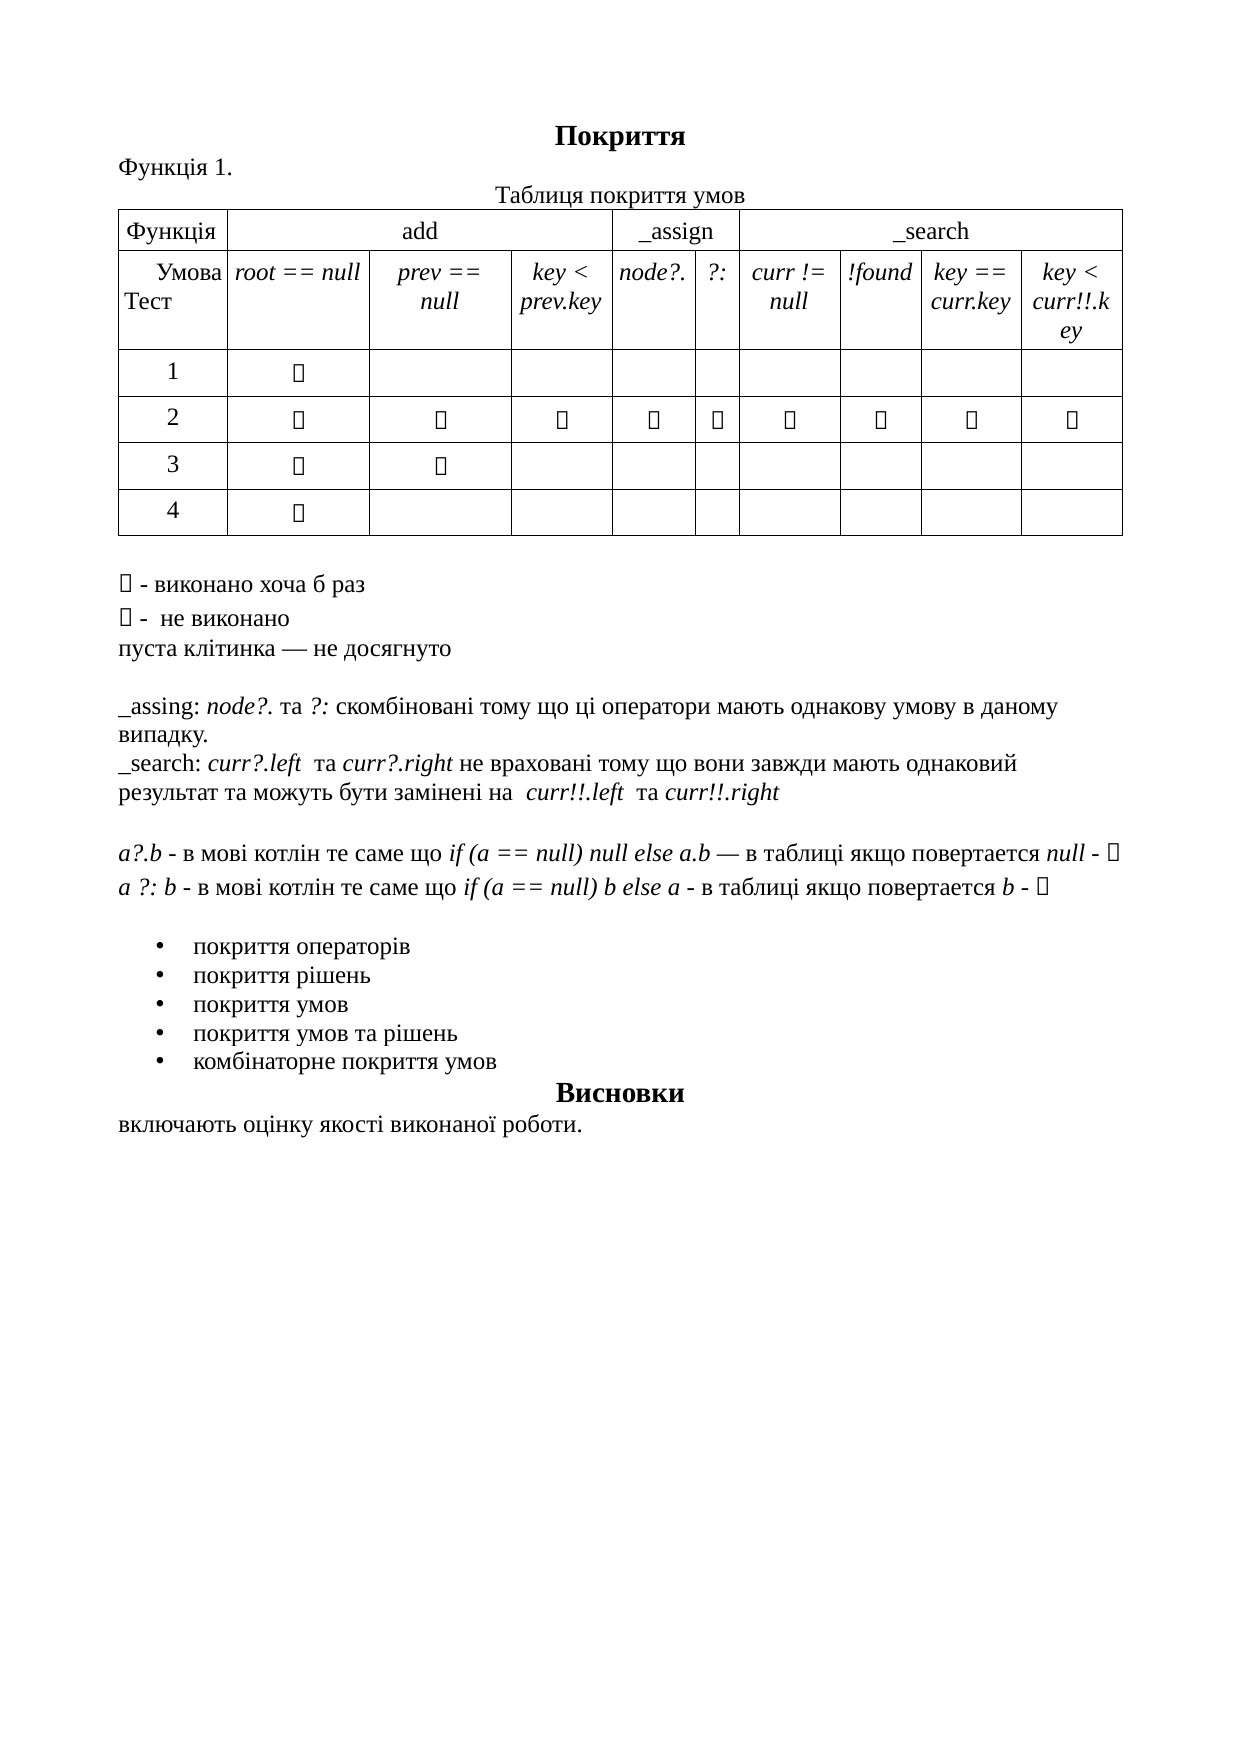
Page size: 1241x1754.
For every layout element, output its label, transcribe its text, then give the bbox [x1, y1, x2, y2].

table_cell key < prev.key [512, 251, 612, 349]
table_cell  [228, 443, 369, 489]
text a?.b - в мові котлін те саме що if (a == null) null else a.b — в таблиці якщо повертается null -  [118, 834, 1122, 869]
table_cell [512, 443, 612, 489]
table_cell [922, 350, 1021, 396]
table_cell [613, 350, 695, 396]
table_cell [613, 490, 695, 535]
table_header Функція [119, 210, 227, 250]
table_cell [841, 443, 921, 489]
text Висновки [118, 1075, 1122, 1109]
table_cell [1022, 350, 1122, 396]
text  - не виконано [118, 599, 1122, 633]
text _search: curr?.left та curr?.right не враховані тому що вони завжди мають однаковий результат та можуть бути замінені на curr!!.left та curr!!.right [118, 748, 1122, 806]
list покриття операторів [156, 931, 1122, 960]
table_cell [370, 350, 511, 396]
table_cell root == null [228, 251, 369, 349]
list покриття умов та рішень [156, 1018, 1122, 1046]
table_cell [512, 350, 612, 396]
table_cell Умова Тест [119, 251, 227, 349]
table_cell [922, 490, 1021, 535]
table_cell  [1022, 397, 1122, 442]
table_cell [841, 350, 921, 396]
table_cell  [228, 397, 369, 442]
table_cell  [512, 397, 612, 442]
text Функція 1. [118, 152, 1122, 180]
table_cell [1022, 443, 1122, 489]
table_cell ?: [696, 251, 739, 349]
list комбінаторне покриття умов [156, 1046, 1122, 1075]
table_cell [740, 350, 840, 396]
table_cell [1022, 490, 1122, 535]
table_cell [740, 443, 840, 489]
table_cell  [922, 397, 1021, 442]
table_cell 1 [119, 350, 227, 396]
text a ?: b - в мові котлін те саме що if (a == null) b else a - в таблиці якщо повертается b -  [118, 869, 1122, 903]
text _assing: node?. та ?: скомбіновані тому що ці оператори мають однакову умову в даному випадку. [118, 691, 1122, 748]
text пуста клітинка — не досягнуто [118, 633, 1122, 662]
table_cell !found [841, 251, 921, 349]
table_cell [696, 443, 739, 489]
table_cell  [370, 397, 511, 442]
table_cell 2 [119, 397, 227, 442]
table_header add [228, 210, 612, 250]
list покриття рішень [156, 960, 1122, 989]
table_cell key < curr!!.key [1022, 251, 1122, 349]
table_cell [512, 490, 612, 535]
table_cell  [841, 397, 921, 442]
table_cell [740, 490, 840, 535]
table_cell [370, 490, 511, 535]
list покриття умов [156, 989, 1122, 1018]
text  - виконано хоча б раз [118, 565, 1122, 599]
table_cell [613, 443, 695, 489]
table_cell  [696, 397, 739, 442]
table_cell prev == null [370, 251, 511, 349]
table_header _search [740, 210, 1122, 250]
table_cell node?. [613, 251, 695, 349]
text включають оцінку якості виконаної роботи. [118, 1109, 1122, 1137]
table_cell curr != null [740, 251, 840, 349]
table_cell  [228, 350, 369, 396]
table_cell [696, 350, 739, 396]
table_header _assign [613, 210, 739, 250]
table_cell [841, 490, 921, 535]
table_cell 3 [119, 443, 227, 489]
table_cell  [613, 397, 695, 442]
table_cell [922, 443, 1021, 489]
table_cell [696, 490, 739, 535]
table_cell  [740, 397, 840, 442]
text Покриття [118, 118, 1122, 152]
table_cell  [370, 443, 511, 489]
table_cell 4 [119, 490, 227, 535]
table_cell  [228, 490, 369, 535]
text Таблиця покриття умов [118, 180, 1122, 209]
table_cell key == curr.key [922, 251, 1021, 349]
